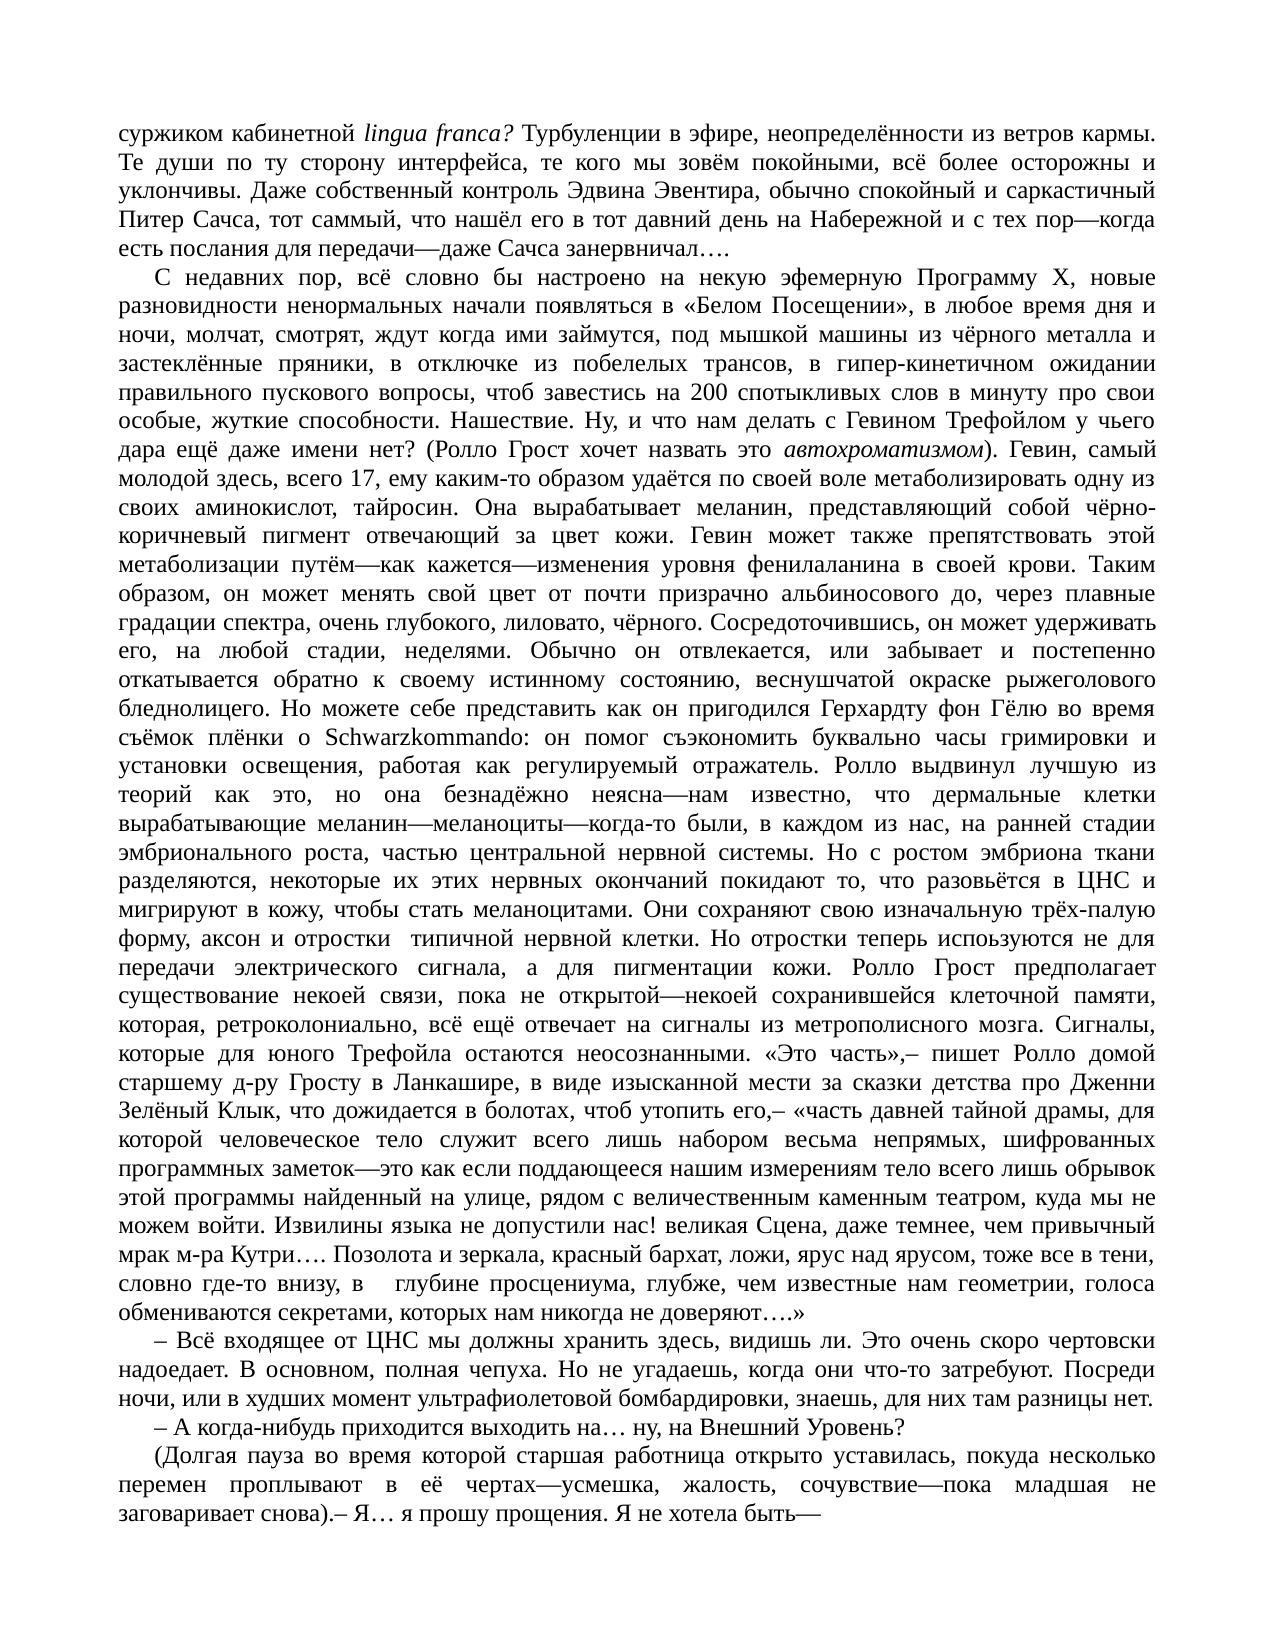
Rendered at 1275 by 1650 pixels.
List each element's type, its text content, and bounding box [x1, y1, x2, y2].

text С недавних пор, всё словно бы настроено на некую эфемерную Программу Х, новые разновидности ненормальных начали появляться в «Белом Посещении», в любое время дня и ночи, молчат, смотрят, ждут когда ими займутся, под мышкой машины из чёрного металла и застеклённые пряники, в отключке из побелелых трансов, в гипер-кинетичном ожидании правильного пускового вопросы, чтоб завестись на 200 спотыкливых слов в минуту про свои особые, жуткие способности. Нашествие. Ну, и что нам делать с Гевином Трефойлом у чьего дара ещё даже имени нет? (Ролло Грост хочет назвать это автохроматизмом). Гевин, самый молодой здесь, всего 17, ему каким-то образом удаётся по своей воле метаболизировать одну из своих аминокислот, тайросин. Она вырабатывает меланин, представляющий собой чёрно-коричневый пигмент отвечающий за цвет кожи. Гевин может также препятствовать этой метаболизации путём—как кажется—изменения уровня фенилаланина в своей крови. Таким образом, он может менять свой цвет от почти призрачно альбиносового до, через плавные градации спектра, очень глубокого, лиловато, чёрного. Сосредоточившись, он может удерживать его, на любой стадии, неделями. Обычно он отвлекается, или забывает и постепенно откатывается обратно к своему истинному состоянию, веснушчатой окраске рыжеголового бледнолицего. Но можете себе представить как он пригодился Герхардту фон Гёлю во время съёмок плёнки о Schwarzkommando: он помог съэкономить буквально часы гримировки и установки освещения, работая как регулируемый отражатель. Ролло выдвинул лучшую из теорий как это, но она безнадёжно неясна—нам известно, что дермальные клетки вырабатывающие меланин—меланоциты—когда-то были, в каждом из нас, на ранней стадии эмбрионального роста, частью центральной нервной системы. Но с ростом эмбриона ткани разделяются, некоторые их этих нервных окончаний покидают то, что разовьётся в ЦНС и мигрируют в кожу, чтобы стать меланоцитами. Они сохраняют свою изначальную трёх-палую форму, аксон и отростки типичной нервной клетки. Но отростки теперь испоьзуются не для передачи электрического сигнала, а для пигментации кожи. Ролло Грост предполагает существование некоей связи, пока не открытой—некоей сохранившейся клеточной памяти, которая, ретроколониально, всё ещё отвечает на сигналы из метрополисного мозга. Сигналы, которые для юного Трефойла остаются неосознанными. «Это часть»,– пишет Ролло домой старшему д-ру Гросту в Ланкашире, в виде изысканной мести за сказки детства про Дженни Зелёный Клык, что дожидается в болотах, чтоб утопить его,– «часть давней тайной драмы, для которой человеческое тело служит всего лишь набором весьма непрямых, шифрованных программных заметок—это как если поддающееся нашим измерениям тело всего лишь обрывок этой программы найденный на улице, рядом с величественным каменным театром, куда мы не можем войти. Извилины языка не допустили нас! великая Сцена, даже темнее, чем привычный мрак м-ра Кутри…. Позолота и зеркала, красный бархат, ложи, ярус над ярусом, тоже все в тени, словно где-то внизу, в глубине просцениума, глубже, чем известные нам геометрии, голоса обмениваются секретами, которых нам никогда не доверяют….» [118, 262, 1157, 1326]
text суржиком кабинетной lingua franca? Турбуленции в эфире, неопределённости из ветров кармы. Те души по ту сторону интерфейса, те кого мы зовём покойными, всё более осторожны и уклончивы. Даже собственный контроль Эдвина Эвентира, обычно спокойный и саркастичный Питер Сачса, тот саммый, что нашёл его в тот давний день на Набережной и с тех пор—когда есть послания для передачи—даже Сачса занервничал…. [118, 118, 1157, 262]
text – Всё входящее от ЦНС мы должны хранить здесь, видишь ли. Это очень скоро чертовски надоедает. В основном, полная чепуха. Но не угадаешь, когда они что-то затребуют. Посреди ночи, или в худших момент ультрафиолетовой бомбардировки, знаешь, для них там разницы нет. [118, 1326, 1157, 1412]
text (Долгая пауза во время которой старшая работница открыто уставилась, покуда несколько перемен проплывают в её чертах—усмешка, жалость, сочувствие—пока младшая не заговаривает снова).– Я… я прошу прощения. Я не хотела быть— [118, 1441, 1157, 1527]
text – А когда-нибудь приходится выходить на… ну, на Внешний Уровень? [118, 1412, 1157, 1441]
